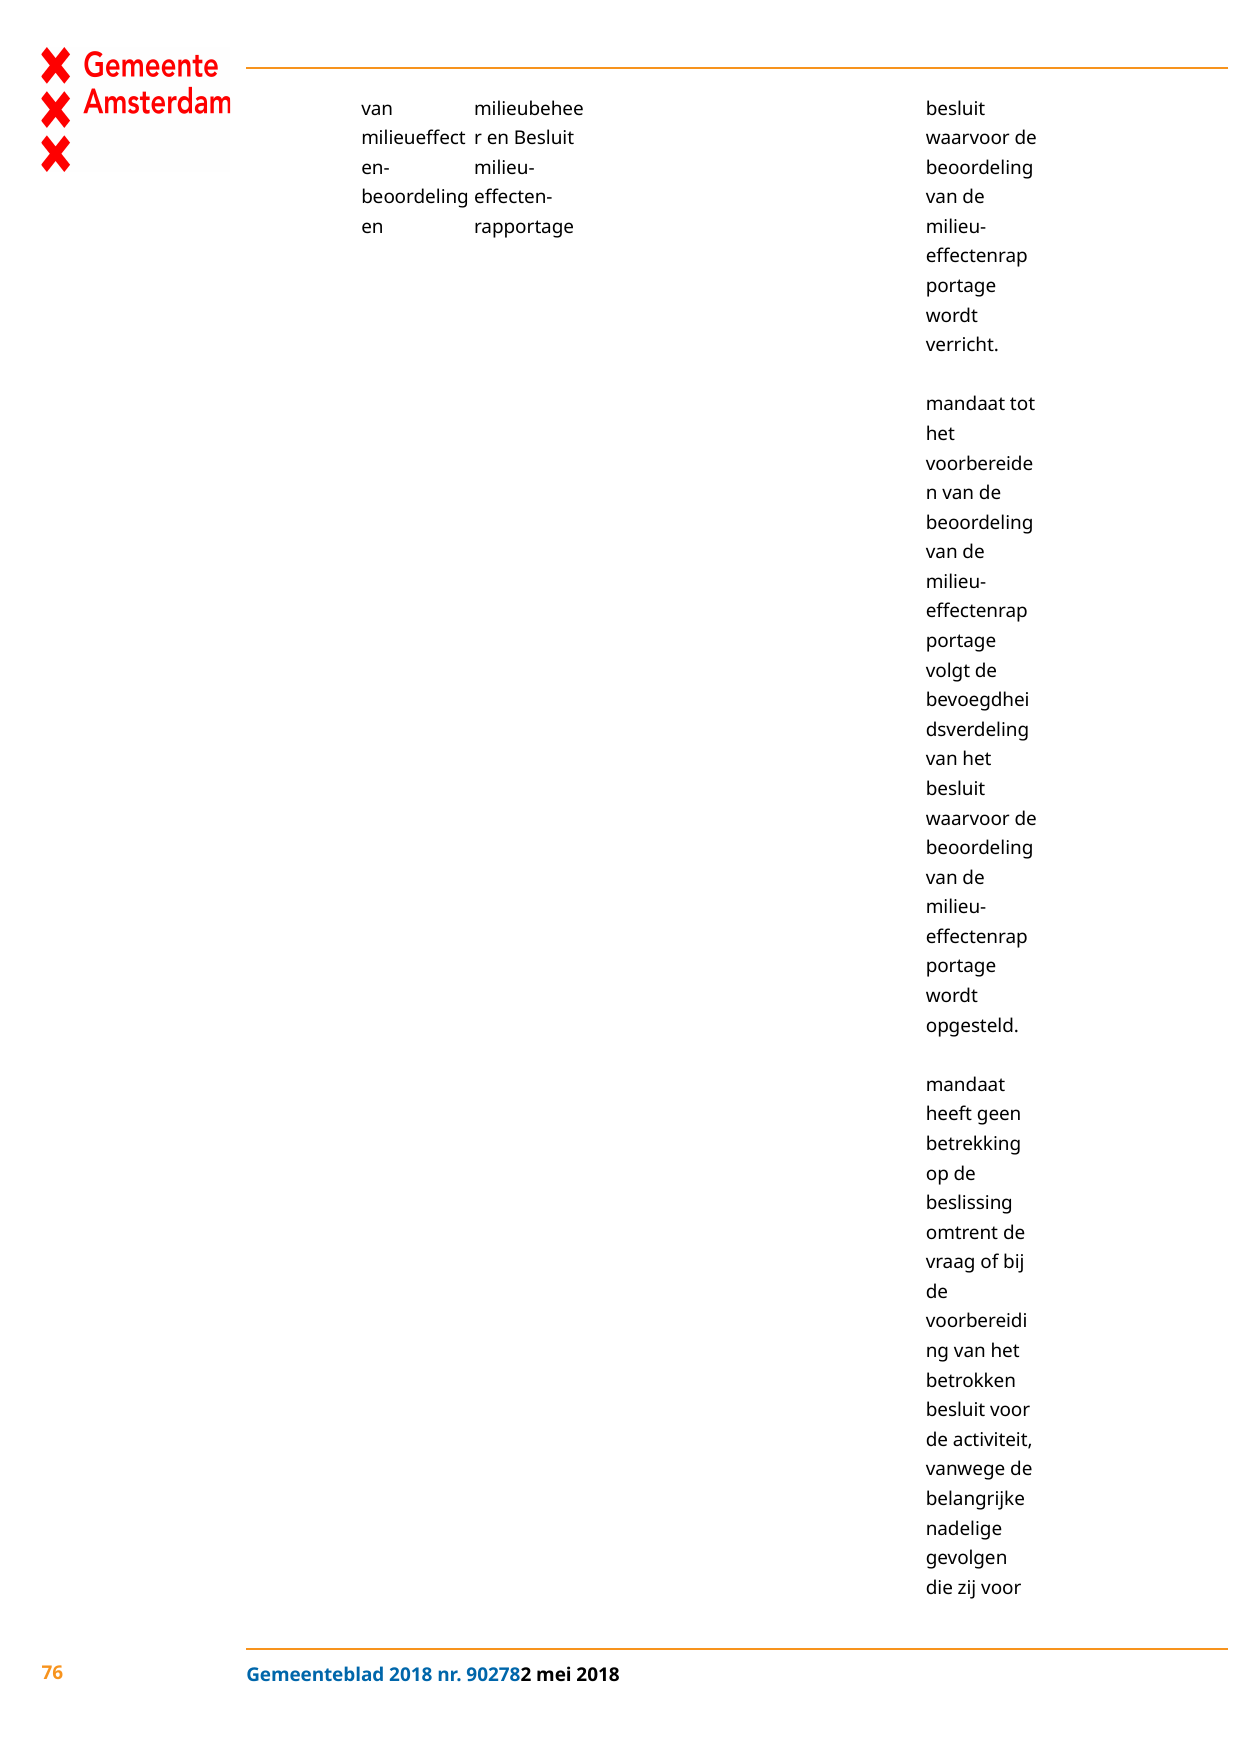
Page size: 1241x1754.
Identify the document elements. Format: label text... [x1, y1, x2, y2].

picture [41, 47, 231, 172]
table_cell [587, 95, 700, 1600]
table_cell milieubeheer en Besluit milieu-effecten-rapportage [474, 95, 587, 1600]
table_cell [700, 95, 813, 1600]
table_cell besluit waarvoor de beoordeling van de milieu-effectenrapportage wordt verricht. mandaat tot het voorbereiden van de beoordeling van de milieu-effectenrapportage volgt de bevoegdheidsverdeling van het besluit waarvoor de beoordeling van de milieu-effectenrapportage wordt opgesteld. mandaat heeft geen betrekking op de beslissing omtrent de vraag of bij de voorbereiding van het betrokken besluit voor de activiteit, vanwege de belangrijke nadelige gevolgen die zij voor [926, 95, 1038, 1600]
table_cell [813, 95, 926, 1600]
table_cell [248, 95, 361, 1600]
table_cell van milieueffecten-beoordelingen [361, 95, 474, 1600]
table_cell [1039, 95, 1152, 1600]
